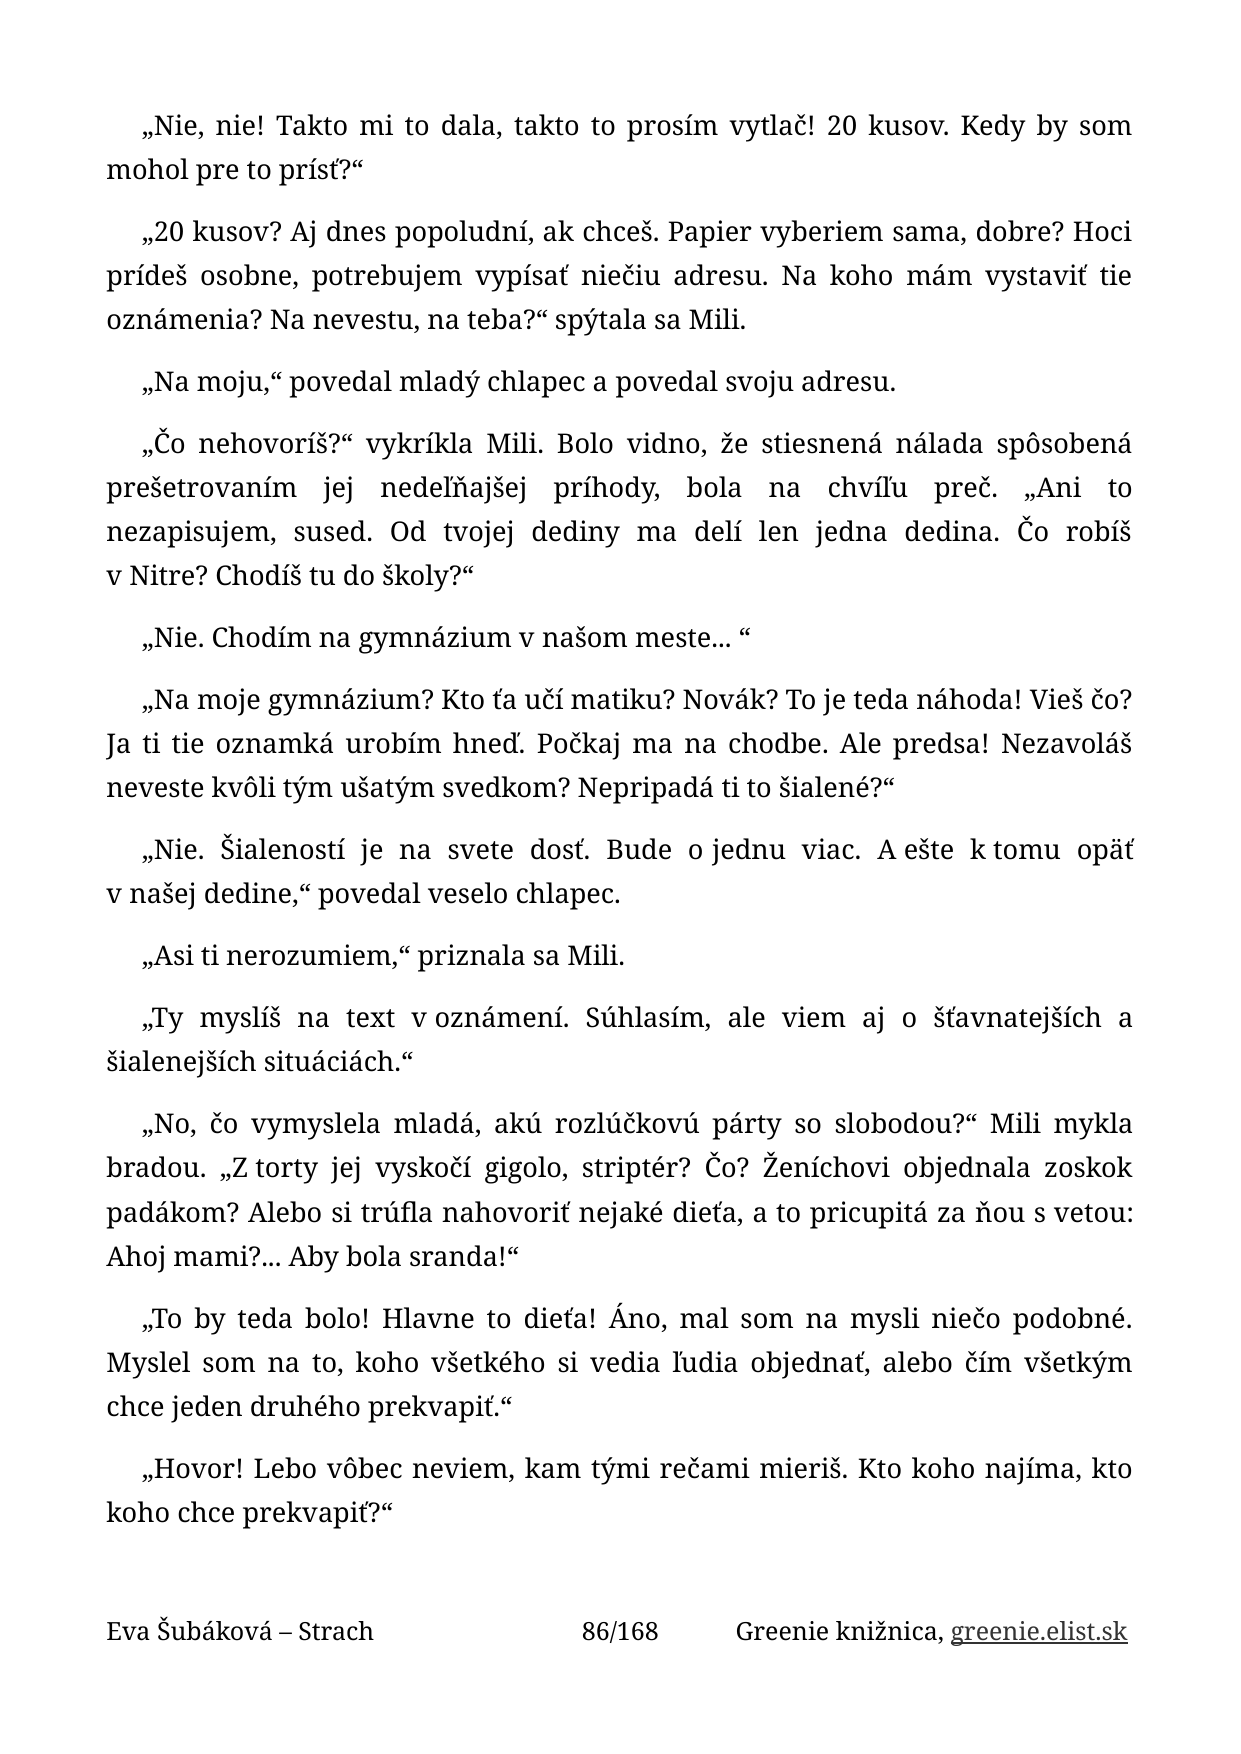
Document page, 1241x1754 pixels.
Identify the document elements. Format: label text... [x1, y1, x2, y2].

text „To by teda bolo! Hlavne to dieťa! Áno, mal som na mysli niečo podobné. Myslel som na to, koho všetkého si vedia ľudia objednať, alebo čím všetkým chce jeden druhého prekvapiť.“ [106, 1299, 1134, 1424]
text „Hovor! Lebo vôbec neviem, kam tými rečami mieriš. Kto koho najíma, kto koho chce prekvapiť?“ [106, 1449, 1134, 1530]
text „Čo nehovoríš?“ vykríkla Mili. Bolo vidno, že stiesnená nálada spôsobená prešetrovaním jej nedeľňajšej príhody, bola na chvíľu preč. „Ani to nezapisujem, sused. Od tvojej dediny ma delí len jedna dedina. Čo robíš v Nitre? Chodíš tu do školy?“ [106, 424, 1134, 594]
text „Nie, nie! Takto mi to dala, takto to prosím vytlač! 20 kusov. Kedy by som mohol pre to prísť?“ [106, 106, 1134, 187]
text „Nie. Chodím na gymnázium v našom meste... “ [106, 619, 1134, 656]
text „20 kusov? Aj dnes popoludní, ak chceš. Papier vyberiem sama, dobre? Hoci prídeš osobne, potrebujem vypísať niečiu adresu. Na koho mám vystaviť tie oznámenia? Na nevestu, na teba?“ spýtala sa Mili. [106, 212, 1134, 337]
text „Nie. Šialeností je na svete dosť. Bude o jednu viac. A ešte k tomu opäť v našej dedine,“ povedal veselo chlapec. [106, 831, 1134, 912]
text „Na moje gymnázium? Kto ťa učí matiku? Novák? To je teda náhoda! Vieš čo? Ja ti tie oznamká urobím hneď. Počkaj ma na chodbe. Ale predsa! Nezavoláš neveste kvôli tým ušatým svedkom? Nepripadá ti to šialené?“ [106, 681, 1134, 806]
text „No, čo vymyslela mladá, akú rozlúčkovú párty so slobodou?“ Mili mykla bradou. „Z torty jej vyskočí gigolo, striptér? Čo? Ženíchovi objednala zoskok padákom? Alebo si trúfla nahovoriť nejaké dieťa, a to pricupitá za ňou s vetou: Ahoj mami?... Aby bola sranda!“ [106, 1105, 1134, 1274]
text „Ty myslíš na text v oznámení. Súhlasím, ale viem aj o šťavnatejších a šialenejších situáciách.“ [106, 999, 1134, 1080]
text „Asi ti nerozumiem,“ priznala sa Mili. [106, 937, 1134, 974]
text „Na moju,“ povedal mladý chlapec a povedal svoju adresu. [106, 362, 1134, 399]
